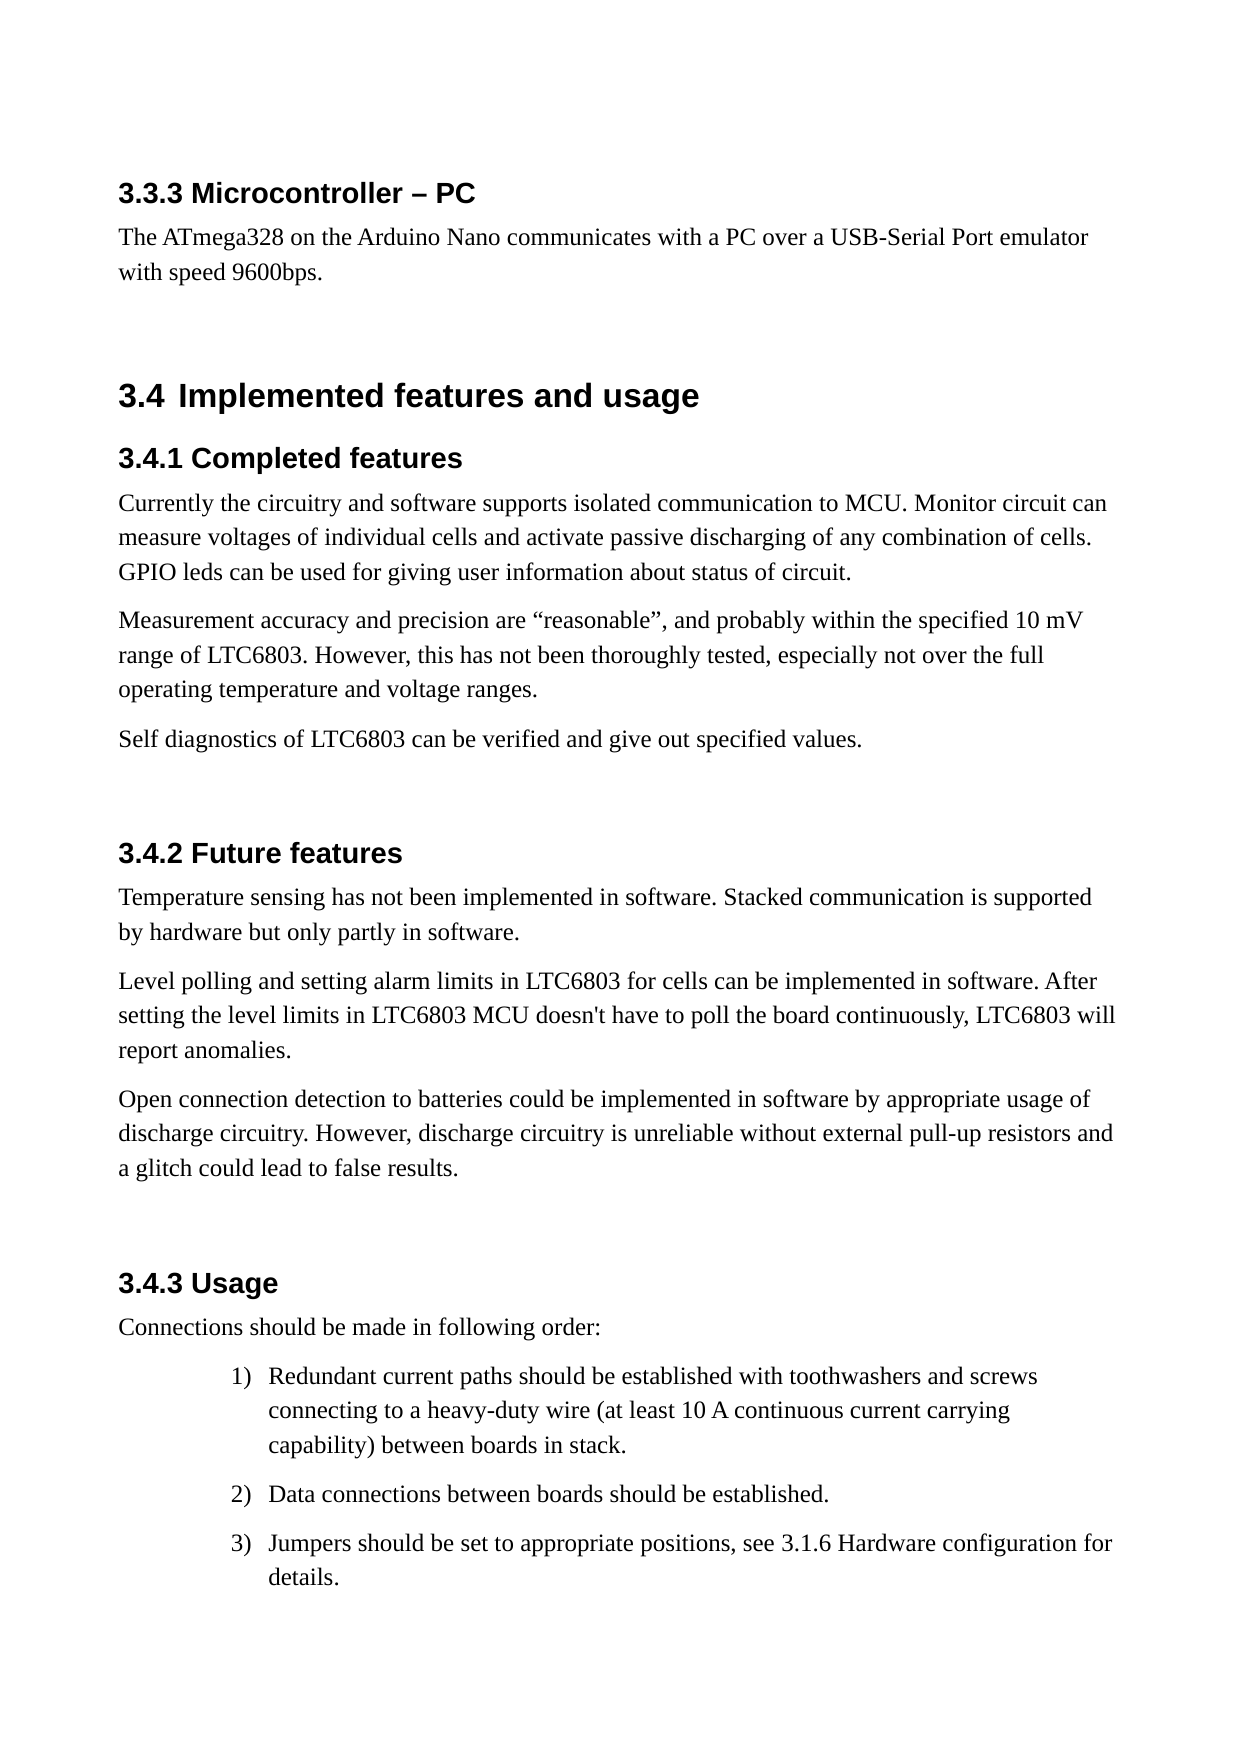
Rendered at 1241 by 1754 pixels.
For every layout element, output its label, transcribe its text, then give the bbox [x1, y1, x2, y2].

subtitle 3.4.3 Usage [118, 1266, 1122, 1299]
subtitle 3.3.3 Microcontroller – PC [118, 176, 1122, 210]
text Measurement accuracy and precision are “reasonable”, and probably within the specified 10 mV range of LTC6803. However, this has not been thoroughly tested, especially not over the full operating temperature and voltage ranges. [118, 606, 1122, 703]
list Jumpers should be set to appropriate positions, see 3.1.6 Hardware configuration for details. [231, 1528, 1122, 1591]
subtitle 3.4.1 Completed features [118, 442, 1122, 475]
text Open connection detection to batteries could be implemented in software by appropriate usage of discharge circuitry. However, discharge circuitry is unreliable without external pull-up resistors and a glitch could lead to false results. [118, 1084, 1122, 1182]
text Temperature sensing has not been implemented in software. Stacked communication is supported by hardware but only partly in software. [118, 882, 1122, 946]
subtitle 3.4 Implemented features and usage [118, 376, 1122, 414]
list Data connections between boards should be established. [231, 1479, 1122, 1507]
list Redundant current paths should be established with toothwashers and screws connecting to a heavy-duty wire (at least 10 A continuous current carrying capability) between boards in stack. [231, 1361, 1122, 1458]
text Connections should be made in following order: [118, 1312, 1122, 1340]
text Self diagnostics of LTC6803 can be verified and give out specified values. [118, 724, 1122, 752]
text Level polling and setting alarm limits in LTC6803 for cells can be implemented in software. After setting the level limits in LTC6803 MCU doesn't have to poll the board continuously, LTC6803 will report anomalies. [118, 966, 1122, 1064]
subtitle 3.4.2 Future features [118, 836, 1122, 870]
text The ATmega328 on the Arduino Nano communicates with a PC over a USB-Serial Port emulator with speed 9600bps. [118, 222, 1122, 286]
text Currently the circuitry and software supports isolated communication to MCU. Monitor circuit can measure voltages of individual cells and activate passive discharging of any combination of cells. GPIO leds can be used for giving user information about status of circuit. [118, 488, 1122, 585]
